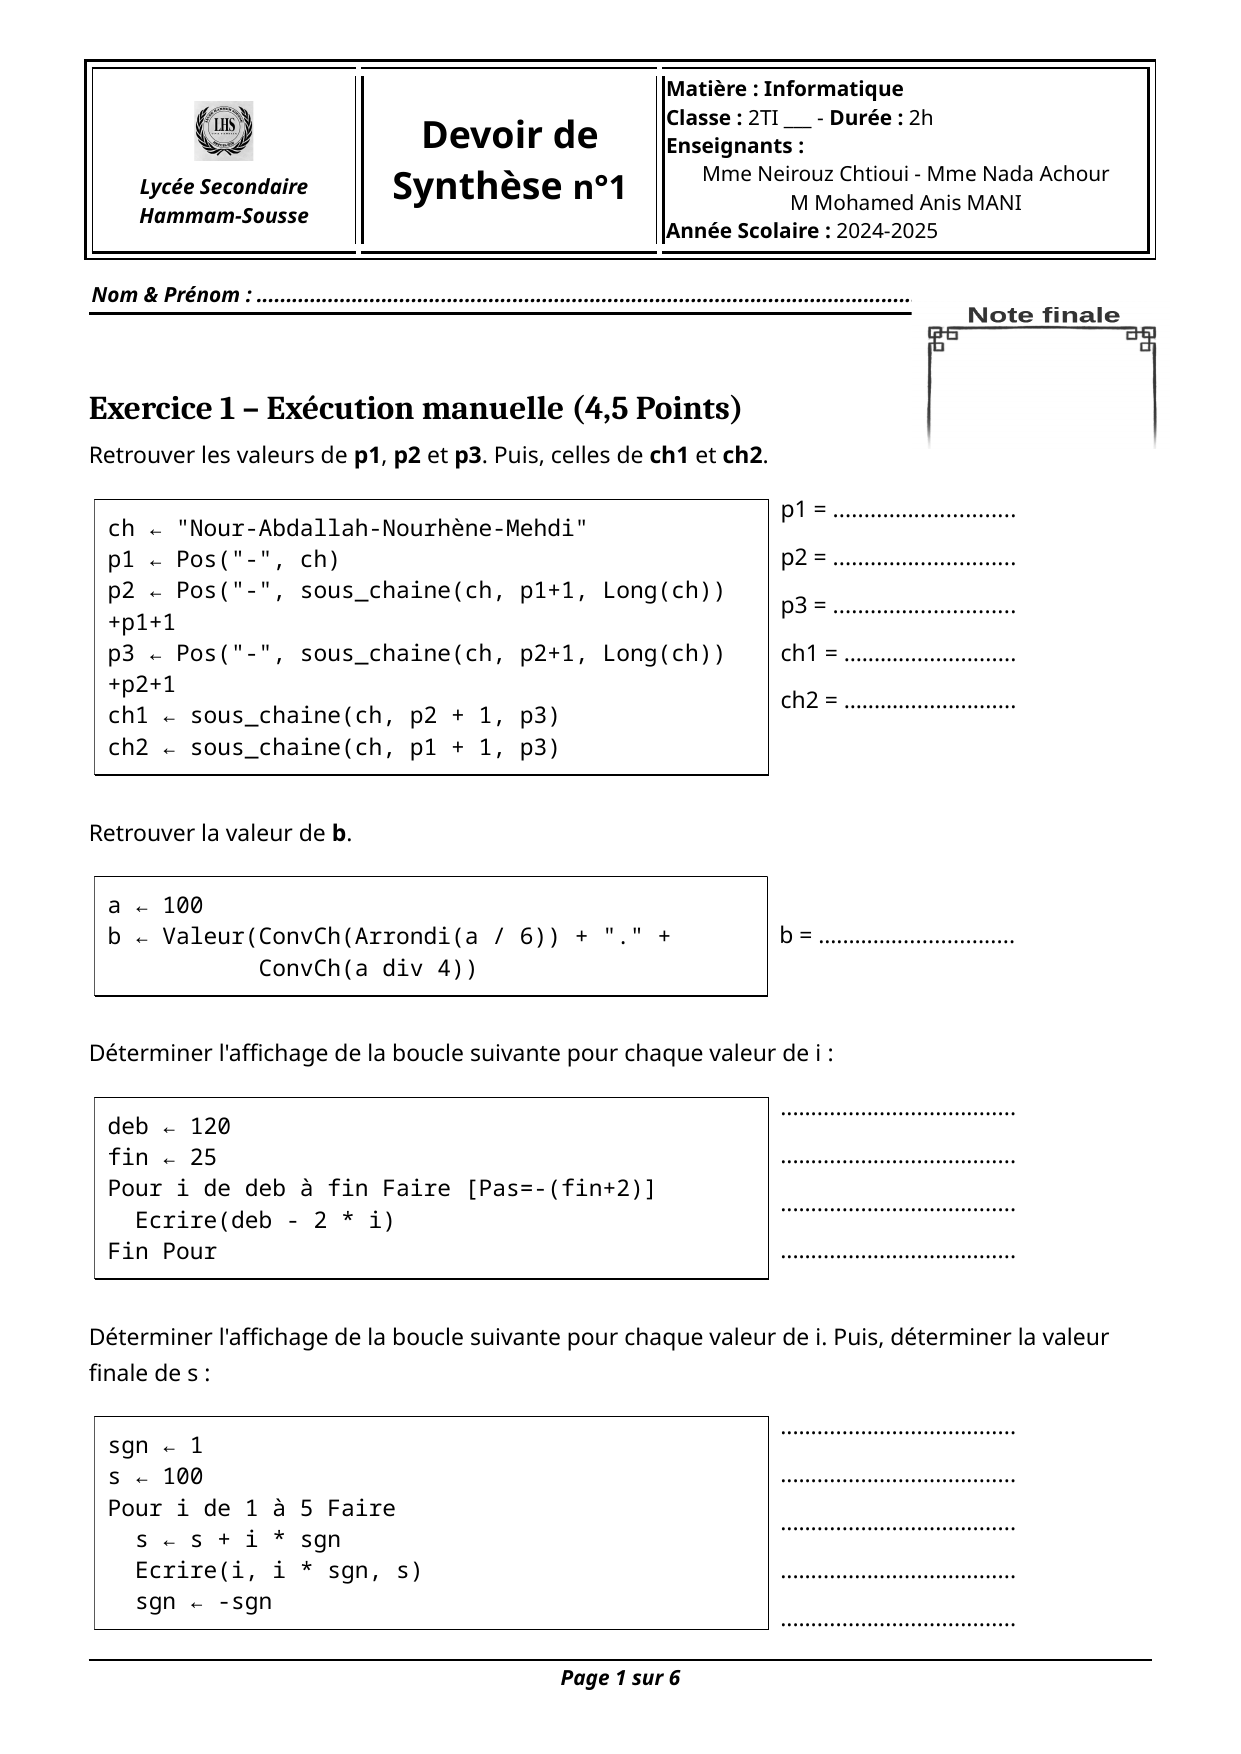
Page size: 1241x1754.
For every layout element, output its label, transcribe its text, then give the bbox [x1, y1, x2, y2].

text Retrouver la valeur de b. [88, 817, 1152, 848]
text Déterminer l'affichage de la boucle suivante pour chaque valeur de i. Puis, déterminer la valeur finale de s : [88, 1321, 1152, 1388]
table_header p1 = p2 = p3 = ch1 = ch2 = [775, 481, 1152, 793]
table_header b = [773, 859, 1152, 1014]
table_header a ← 100 b ← Valeur(ConvCh(Arrondi(a / 6)) + "." + ConvCh(a div 4)) [89, 859, 773, 1014]
text Déterminer l'affichage de la boucle suivante pour chaque valeur de i : [88, 1037, 1152, 1069]
subtitle Exercice 1 – Exécution manuelle (4,5 Points) [88, 389, 911, 428]
text Retrouver les valeurs de p1, p2 et p3. Puis, celles de ch1 et ch2. [88, 439, 1152, 471]
table_header deb ← 120 fin ← 25 Pour i de deb à fin Faire [Pas=-(fin+2)] Ecrire(deb - 2 * i) Fin Pour [89, 1079, 775, 1297]
table_header ch ← "Nour-Abdallah-Nourhène-Mehdi" p1 ← Pos("-", ch) p2 ← Pos("-", sous_chaine(ch, p1+1, Long(ch))+p1+1 p3 ← Pos("-", sous_chaine(ch, p2+1, Long(ch))+p2+1 ch1 ← sous_chaine(ch, p2 + 1, p3) ch2 ← sous_chaine(ch, p1 + 1, p3) [89, 481, 775, 793]
table_header s = [775, 1399, 1152, 1648]
table_header [775, 1079, 1152, 1297]
table_header sgn ← 1 s ← 100 Pour i de 1 à 5 Faire s ← s + i * sgn Ecrire(i, i * sgn, s) sgn ← -sgn [89, 1399, 775, 1648]
